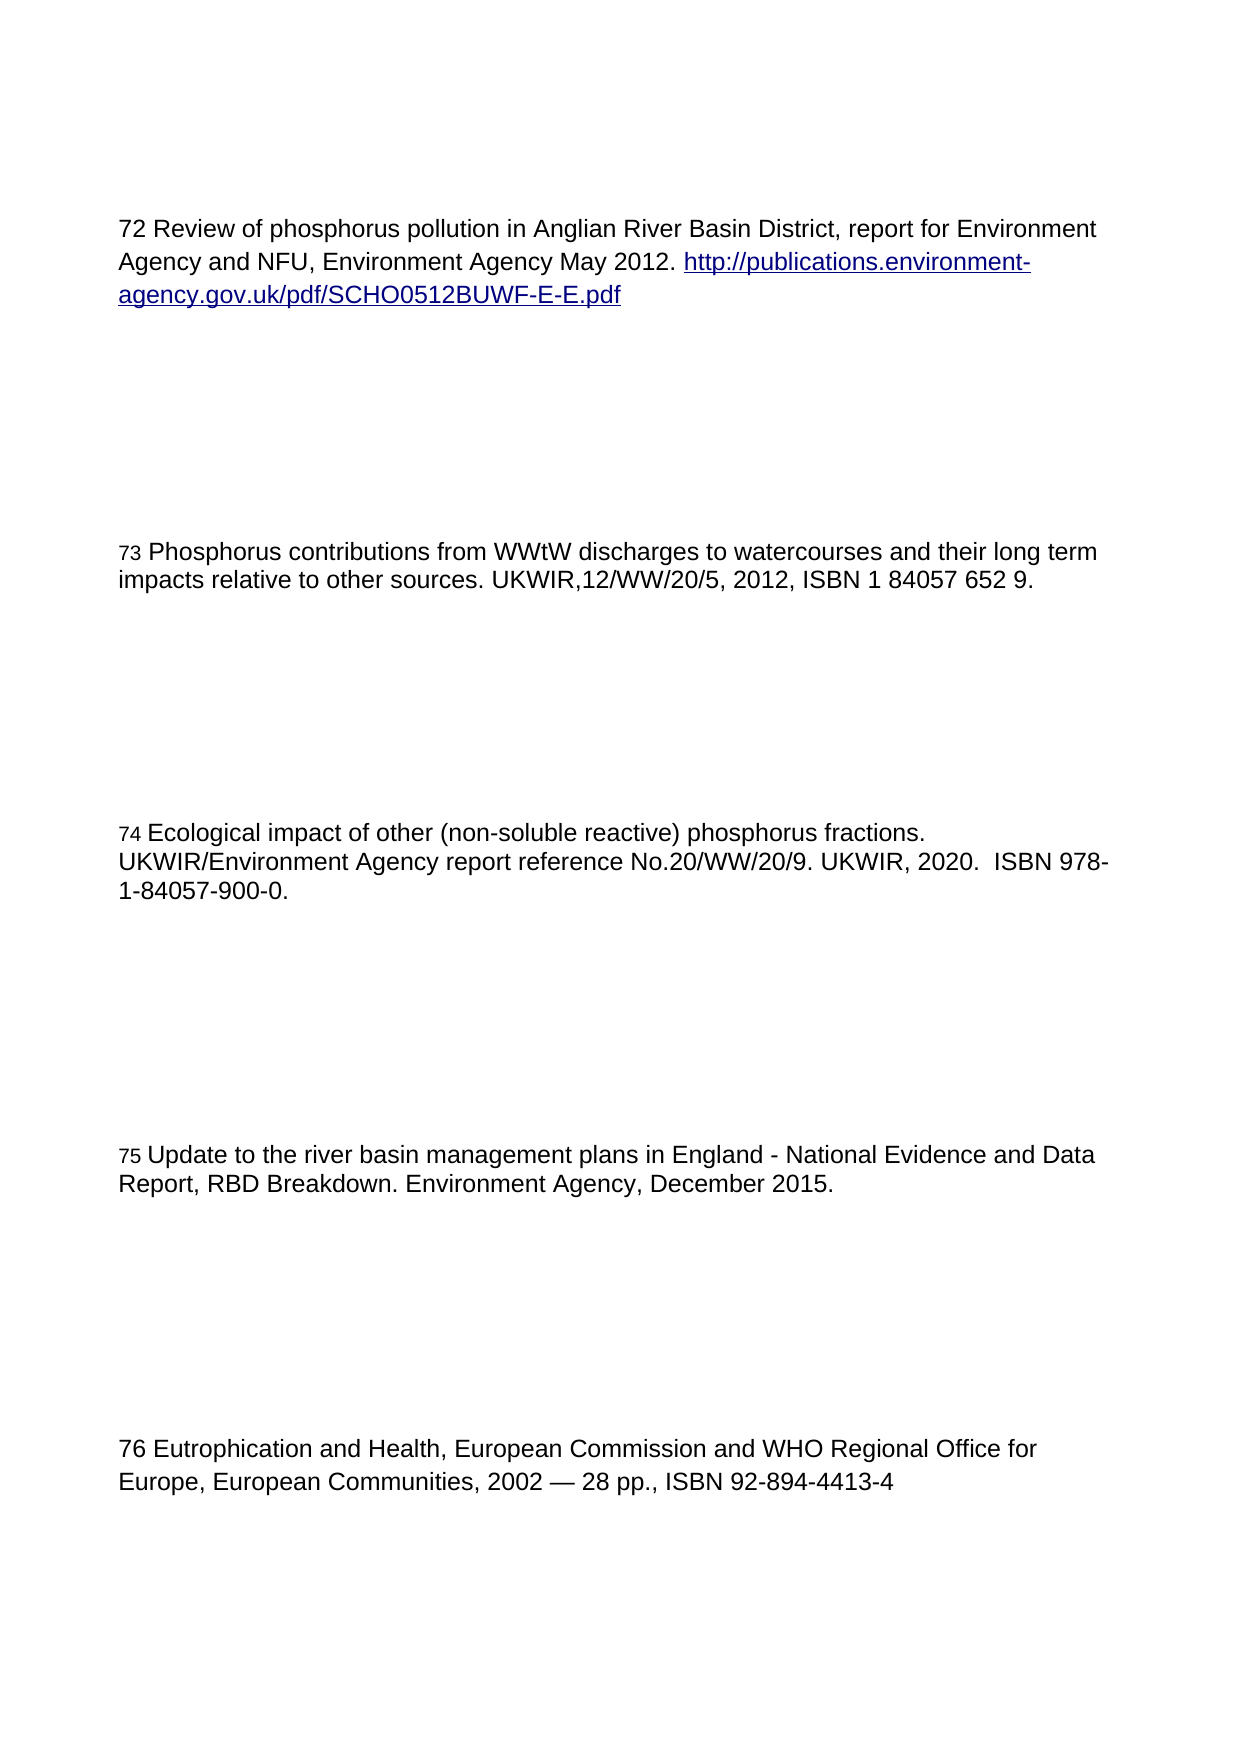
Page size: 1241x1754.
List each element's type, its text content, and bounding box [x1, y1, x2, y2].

text Ecological impact of other (non-soluble reactive) phosphorus fractions. UKWIR/Environment Agency report reference No.20/WW/20/9. UKWIR, 2020. ISBN 978-1-84057-900-0. [118, 818, 1122, 928]
text Review of phosphorus pollution in Anglian River Basin District, report for Environment Agency and NFU, Environment Agency May 2012. http://publications.environment-agency.gov.uk/pdf/SCHO0512BUWF-E-E.pdf [118, 214, 1122, 308]
text Eutrophication and Health, European Commission and WHO Regional Office for Europe, European Communities, 2002 — 28 pp., ISBN 92-894-4413-4 [118, 1434, 1122, 1496]
text Phosphorus contributions from WWtW discharges to watercourses and their long term impacts relative to other sources. UKWIR,12/WW/20/5, 2012, ISBN 1 84057 652 9. [118, 537, 1122, 594]
text Update to the river basin management plans in England - National Evidence and Data Report, RBD Breakdown. Environment Agency, December 2015. [118, 1140, 1122, 1198]
